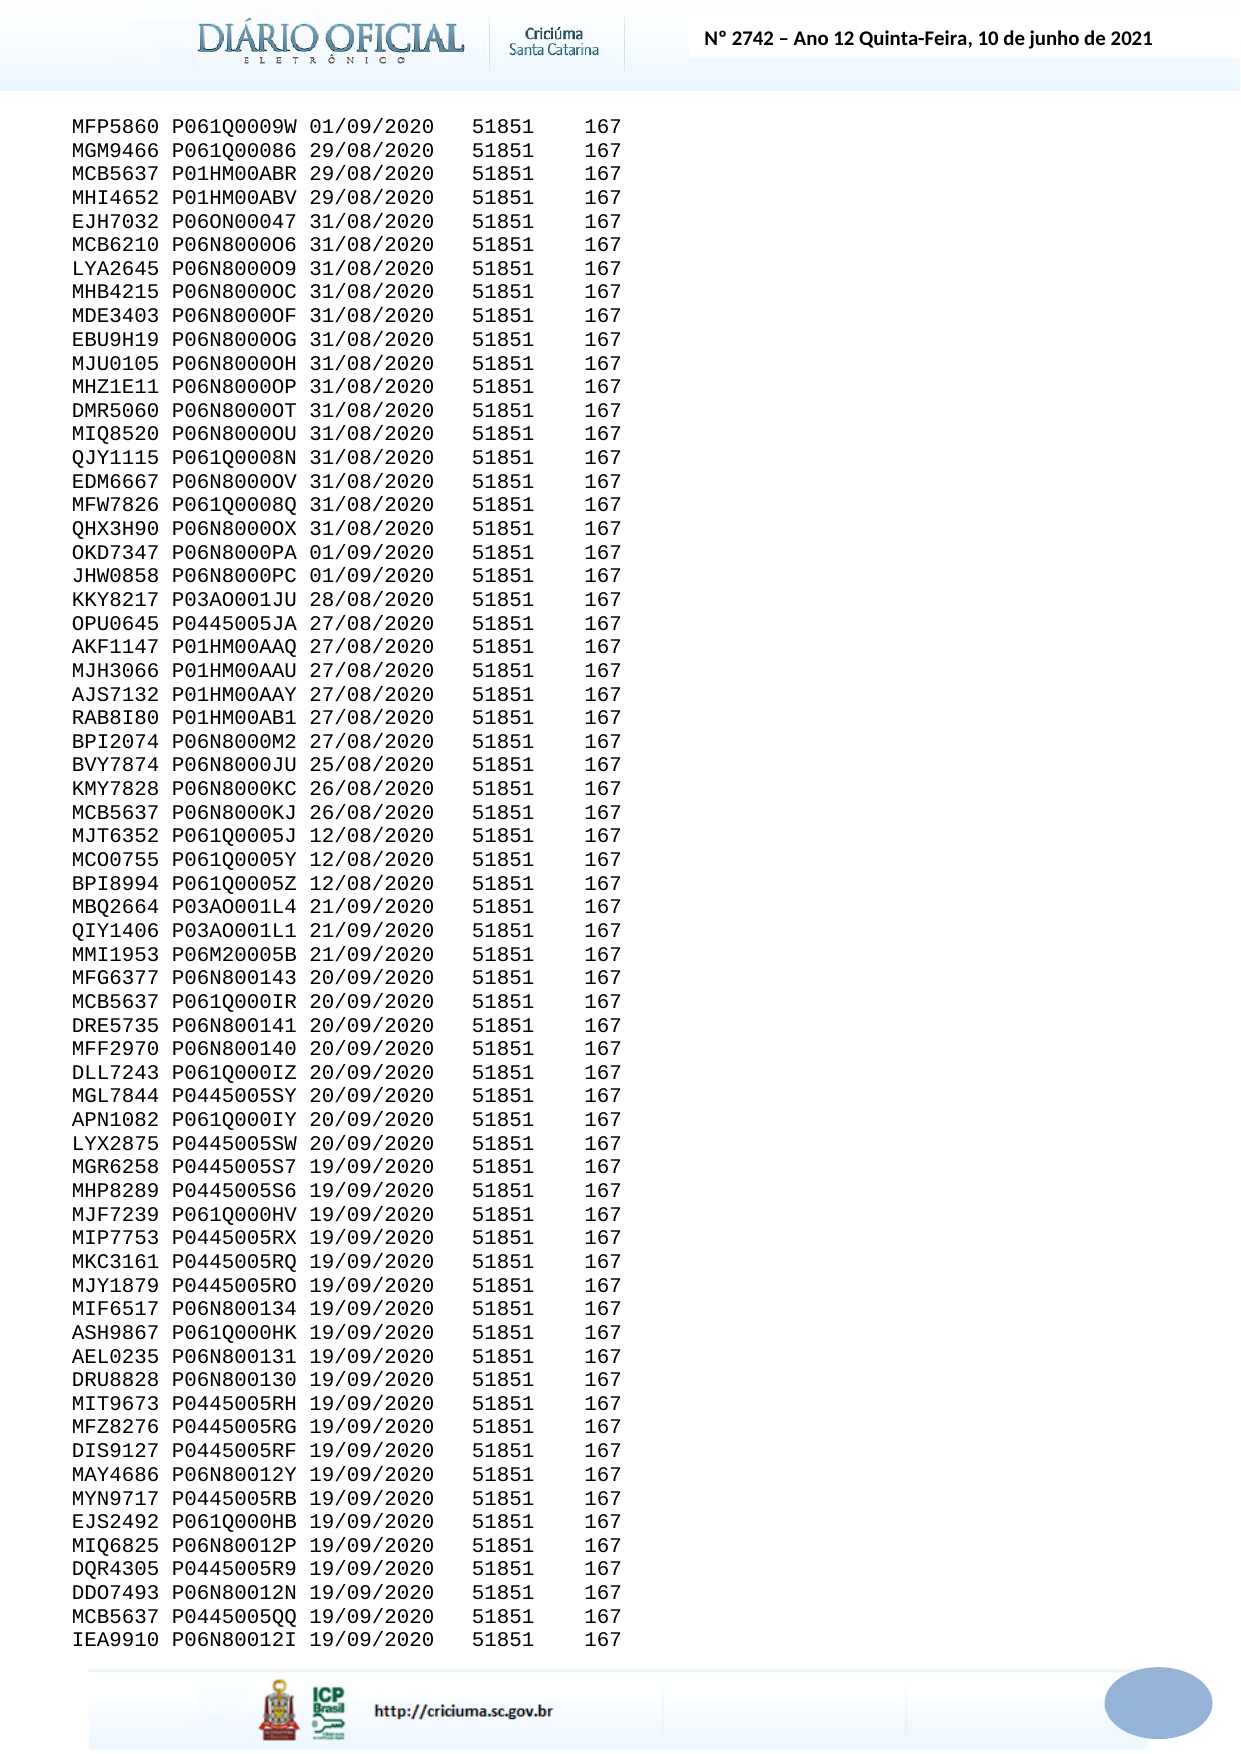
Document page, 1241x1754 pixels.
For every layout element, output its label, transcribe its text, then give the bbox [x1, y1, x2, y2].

text MCB6210 P06N8000O6 31/08/2020 51851 167 [59, 234, 1181, 258]
text IEA9910 P06N80012I 19/09/2020 51851 167 [59, 1629, 1181, 1653]
text MMI1953 P06M20005B 21/09/2020 51851 167 [59, 944, 1181, 967]
text DQR4305 P0445005R9 19/09/2020 51851 167 [59, 1558, 1181, 1582]
text DIS9127 P0445005RF 19/09/2020 51851 167 [59, 1440, 1181, 1464]
text MHI4652 P01HM00ABV 29/08/2020 51851 167 [59, 187, 1181, 211]
text MGR6258 P0445005S7 19/09/2020 51851 167 [59, 1156, 1181, 1180]
text MIP7753 P0445005RX 19/09/2020 51851 167 [59, 1227, 1181, 1251]
text KMY7828 P06N8000KC 26/08/2020 51851 167 [59, 778, 1181, 802]
text MYN9717 P0445005RB 19/09/2020 51851 167 [59, 1487, 1181, 1511]
text APN1082 P061Q000IY 20/09/2020 51851 167 [59, 1109, 1181, 1133]
text LYA2645 P06N8000O9 31/08/2020 51851 167 [59, 258, 1181, 282]
text MIF6517 P06N800134 19/09/2020 51851 167 [59, 1298, 1181, 1322]
text EBU9H19 P06N8000OG 31/08/2020 51851 167 [59, 329, 1181, 352]
text QJY1115 P061Q0008N 31/08/2020 51851 167 [59, 447, 1181, 471]
text MCB5637 P061Q000IR 20/09/2020 51851 167 [59, 991, 1181, 1014]
text KKY8217 P03AO001JU 28/08/2020 51851 167 [59, 589, 1181, 613]
text MFW7826 P061Q0008Q 31/08/2020 51851 167 [59, 494, 1181, 518]
text EDM6667 P06N8000OV 31/08/2020 51851 167 [59, 471, 1181, 494]
text MHB4215 P06N8000OC 31/08/2020 51851 167 [59, 282, 1181, 305]
text MIT9673 P0445005RH 19/09/2020 51851 167 [59, 1393, 1181, 1417]
text MBQ2664 P03AO001L4 21/09/2020 51851 167 [59, 896, 1181, 920]
text EJS2492 P061Q000HB 19/09/2020 51851 167 [59, 1511, 1181, 1535]
text MIQ6825 P06N80012P 19/09/2020 51851 167 [59, 1535, 1181, 1558]
text MJT6352 P061Q0005J 12/08/2020 51851 167 [59, 825, 1181, 849]
text DDO7493 P06N80012N 19/09/2020 51851 167 [59, 1582, 1181, 1606]
text MJH3066 P01HM00AAU 27/08/2020 51851 167 [59, 660, 1181, 683]
text MFG6377 P06N800143 20/09/2020 51851 167 [59, 967, 1181, 991]
text MAY4686 P06N80012Y 19/09/2020 51851 167 [59, 1464, 1181, 1487]
text MCB5637 P01HM00ABR 29/08/2020 51851 167 [59, 163, 1181, 187]
text MCB5637 P0445005QQ 19/09/2020 51851 167 [59, 1606, 1181, 1629]
text JHW0858 P06N8000PC 01/09/2020 51851 167 [59, 565, 1181, 589]
text OKD7347 P06N8000PA 01/09/2020 51851 167 [59, 542, 1181, 565]
text RAB8I80 P01HM00AB1 27/08/2020 51851 167 [59, 707, 1181, 731]
text MGL7844 P0445005SY 20/09/2020 51851 167 [59, 1086, 1181, 1109]
text MKC3161 P0445005RQ 19/09/2020 51851 167 [59, 1251, 1181, 1275]
text MFP5860 P061Q0009W 01/09/2020 51851 167 [59, 116, 1181, 140]
text BVY7874 P06N8000JU 25/08/2020 51851 167 [59, 754, 1181, 778]
text DRE5735 P06N800141 20/09/2020 51851 167 [59, 1014, 1181, 1038]
text MHP8289 P0445005S6 19/09/2020 51851 167 [59, 1180, 1181, 1204]
text DMR5060 P06N8000OT 31/08/2020 51851 167 [59, 400, 1181, 423]
text MFZ8276 P0445005RG 19/09/2020 51851 167 [59, 1417, 1181, 1440]
text OPU0645 P0445005JA 27/08/2020 51851 167 [59, 613, 1181, 636]
text DLL7243 P061Q000IZ 20/09/2020 51851 167 [59, 1062, 1181, 1086]
text MDE3403 P06N8000OF 31/08/2020 51851 167 [59, 305, 1181, 329]
text AKF1147 P01HM00AAQ 27/08/2020 51851 167 [59, 636, 1181, 660]
text MHZ1E11 P06N8000OP 31/08/2020 51851 167 [59, 376, 1181, 400]
text MIQ8520 P06N8000OU 31/08/2020 51851 167 [59, 423, 1181, 447]
text LYX2875 P0445005SW 20/09/2020 51851 167 [59, 1133, 1181, 1156]
text AEL0235 P06N800131 19/09/2020 51851 167 [59, 1346, 1181, 1369]
text ASH9867 P061Q000HK 19/09/2020 51851 167 [59, 1322, 1181, 1346]
text MJU0105 P06N8000OH 31/08/2020 51851 167 [59, 352, 1181, 376]
text MFF2970 P06N800140 20/09/2020 51851 167 [59, 1038, 1181, 1062]
text EJH7032 P06ON00047 31/08/2020 51851 167 [59, 211, 1181, 234]
text MGM9466 P061Q00086 29/08/2020 51851 167 [59, 140, 1181, 163]
text MJF7239 P061Q000HV 19/09/2020 51851 167 [59, 1204, 1181, 1227]
text AJS7132 P01HM00AAY 27/08/2020 51851 167 [59, 683, 1181, 707]
text BPI2074 P06N8000M2 27/08/2020 51851 167 [59, 731, 1181, 754]
text MCO0755 P061Q0005Y 12/08/2020 51851 167 [59, 849, 1181, 873]
text MJY1879 P0445005RO 19/09/2020 51851 167 [59, 1275, 1181, 1298]
text DRU8828 P06N800130 19/09/2020 51851 167 [59, 1369, 1181, 1393]
text QIY1406 P03AO001L1 21/09/2020 51851 167 [59, 920, 1181, 944]
text BPI8994 P061Q0005Z 12/08/2020 51851 167 [59, 873, 1181, 896]
text QHX3H90 P06N8000OX 31/08/2020 51851 167 [59, 518, 1181, 542]
text MCB5637 P06N8000KJ 26/08/2020 51851 167 [59, 802, 1181, 825]
